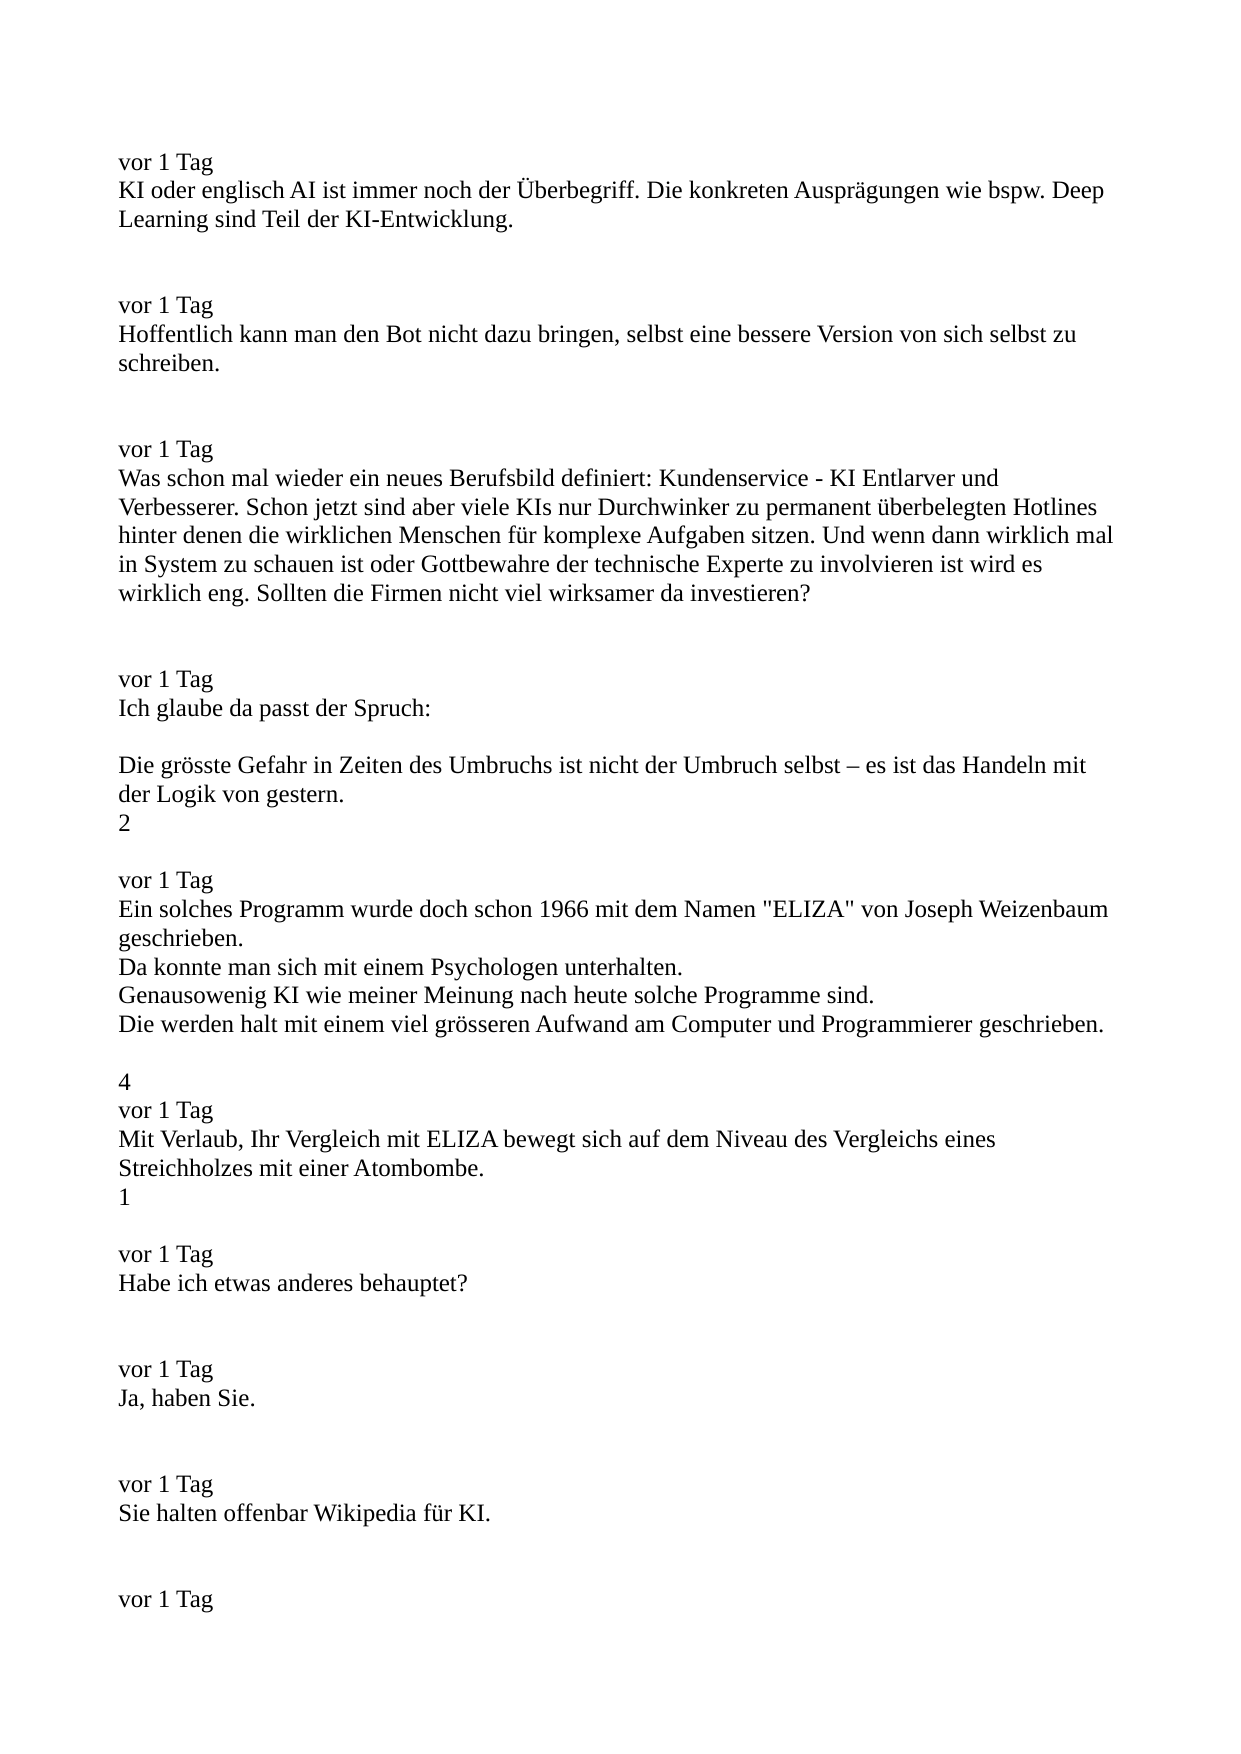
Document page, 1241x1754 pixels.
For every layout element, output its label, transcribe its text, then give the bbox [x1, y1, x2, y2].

text Genausowenig KI wie meiner Meinung nach heute solche Programme sind. [118, 981, 1122, 1009]
text Da konnte man sich mit einem Psychologen unterhalten. [118, 952, 1122, 981]
text KI oder englisch AI ist immer noch der Überbegriff. Die konkreten Ausprägungen wie bspw. Deep Learning sind Teil der KI-Entwicklung. [118, 176, 1122, 233]
text 4 [118, 1067, 1122, 1096]
text Ich glaube da passt der Spruch: [118, 693, 1122, 722]
text vor 1 Tag [118, 147, 1122, 176]
text vor 1 Tag [118, 1096, 1122, 1124]
text Die grösste Gefahr in Zeiten des Umbruchs ist nicht der Umbruch selbst – es ist das Handeln mit der Logik von gestern. [118, 751, 1122, 808]
text Was schon mal wieder ein neues Berufsbild definiert: Kundenservice - KI Entlarver und Verbesserer. Schon jetzt sind aber viele KIs nur Durchwinker zu permanent überbelegten Hotlines hinter denen die wirklichen Menschen für komplexe Aufgaben sitzen. Und wenn dann wirklich mal in System zu schauen ist oder Gottbewahre der technische Experte zu involvieren ist wird es wirklich eng. Sollten die Firmen nicht viel wirksamer da investieren? [118, 463, 1122, 607]
text Habe ich etwas anderes behauptet? [118, 1268, 1122, 1297]
text vor 1 Tag [118, 1239, 1122, 1268]
text vor 1 Tag [118, 866, 1122, 894]
text vor 1 Tag [118, 1354, 1122, 1383]
text vor 1 Tag [118, 1469, 1122, 1498]
text vor 1 Tag [118, 1584, 1122, 1613]
text 2 [118, 808, 1122, 837]
text Die werden halt mit einem viel grösseren Aufwand am Computer und Programmierer geschrieben. [118, 1009, 1122, 1038]
text Mit Verlaub, Ihr Vergleich mit ELIZA bewegt sich auf dem Niveau des Vergleichs eines Streichholzes mit einer Atombombe. [118, 1124, 1122, 1182]
text Ein solches Programm wurde doch schon 1966 mit dem Namen "ELIZA" von Joseph Weizenbaum geschrieben. [118, 894, 1122, 952]
text 1 [118, 1182, 1122, 1211]
text vor 1 Tag [118, 291, 1122, 319]
text vor 1 Tag [118, 664, 1122, 693]
text vor 1 Tag [118, 434, 1122, 463]
text Hoffentlich kann man den Bot nicht dazu bringen, selbst eine bessere Version von sich selbst zu schreiben. [118, 319, 1122, 377]
text Ja, haben Sie. [118, 1383, 1122, 1412]
text Sie halten offenbar Wikipedia für KI. [118, 1498, 1122, 1527]
